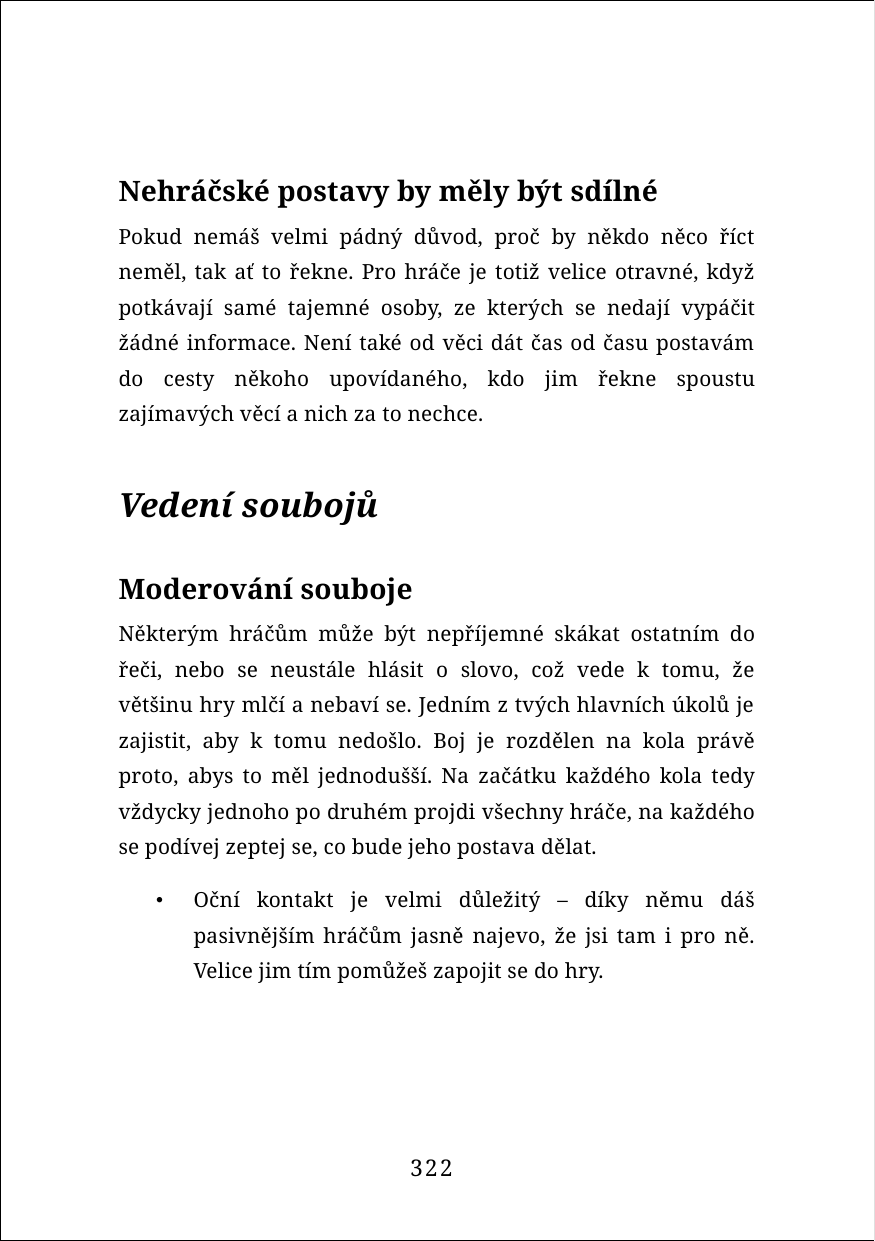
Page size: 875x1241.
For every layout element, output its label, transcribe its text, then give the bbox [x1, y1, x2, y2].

text Některým hráčům může být nepříjemné skákat ostatním do řeči, nebo se neustále hlásit o slovo, což vede k tomu, že většinu hry mlčí a nebaví se. Jedním z tvých hlavních úkolů je zajistit, aby k tomu nedošlo. Boj je rozdělen na kola právě proto, abys to měl jednodušší. Na začátku každého kola tedy vždycky jednoho po druhém projdi všechny hráče, na každého se podívej zeptej se, co bude jeho postava dělat. [118, 619, 756, 861]
subtitle Moderování souboje [118, 569, 756, 607]
subtitle Vedení soubojů [118, 482, 756, 528]
subtitle Nehráčské postavy by měly být sdílné [118, 172, 756, 210]
text Pokud nemáš velmi pádný důvod, proč by někdo něco říct neměl, tak ať to řekne. Pro hráče je totiž velice otravné, když potkávají samé tajemné osoby, ze kterých se nedají vypáčit žádné informace. Není také od věci dát čas od času postavám do cesty někoho upovídaného, kdo jim řekne spoustu zajímavých věcí a nich za to nechce. [118, 222, 756, 428]
list Oční kontakt je velmi důležitý – díky němu dáš pasivnějším hráčům jasně najevo, že jsi tam i pro ně. Velice jim tím pomůžeš zapojit se do hry. [156, 886, 756, 985]
